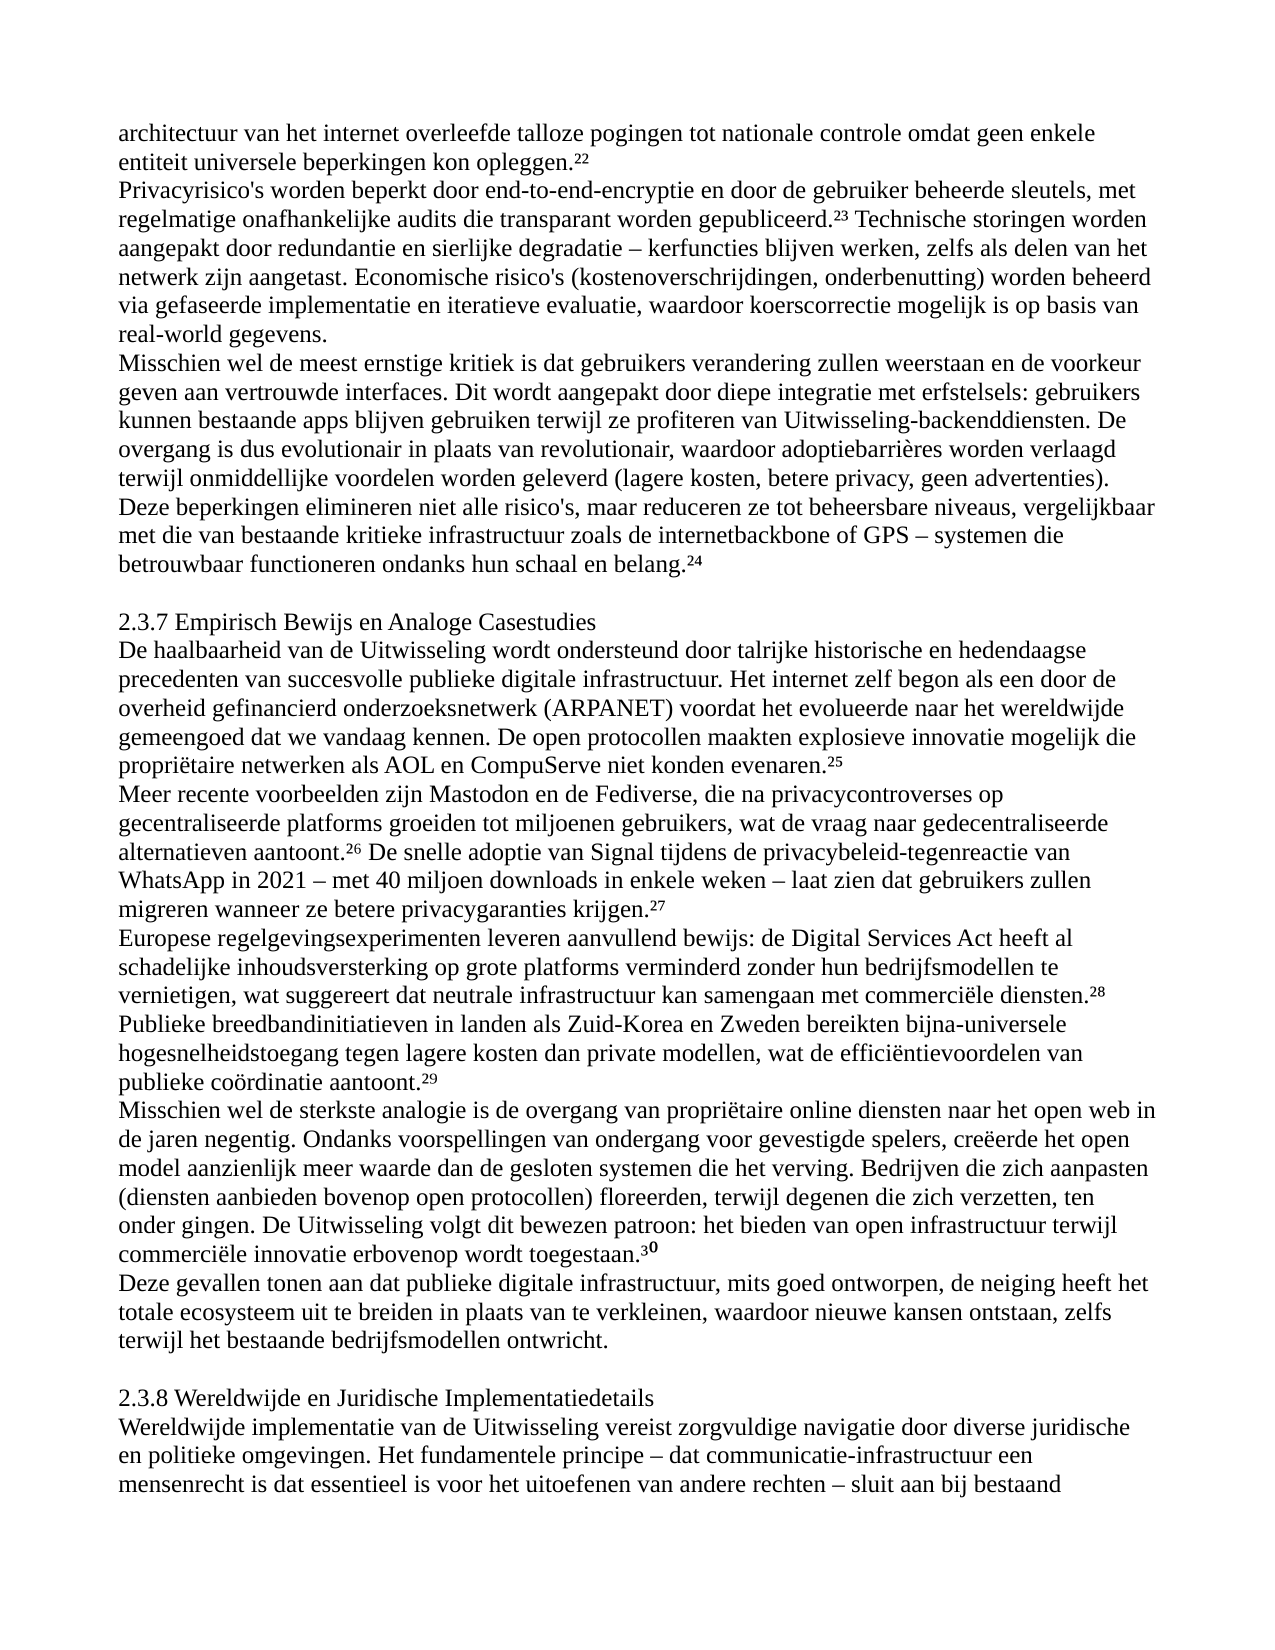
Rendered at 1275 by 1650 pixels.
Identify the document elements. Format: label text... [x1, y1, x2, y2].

text Misschien wel de sterkste analogie is de overgang van propriëtaire online diensten naar het open web in de jaren negentig. Ondanks voorspellingen van ondergang voor gevestigde spelers, creëerde het open model aanzienlijk meer waarde dan de gesloten systemen die het verving. Bedrijven die zich aanpasten (diensten aanbieden bovenop open protocollen) floreerden, terwijl degenen die zich verzetten, ten onder gingen. De Uitwisseling volgt dit bewezen patroon: het bieden van open infrastructuur terwijl commerciële innovatie erbovenop wordt toegestaan.³⁰ [118, 1096, 1157, 1268]
text Deze gevallen tonen aan dat publieke digitale infrastructuur, mits goed ontworpen, de neiging heeft het totale ecosysteem uit te breiden in plaats van te verkleinen, waardoor nieuwe kansen ontstaan, zelfs terwijl het bestaande bedrijfsmodellen ontwricht. [118, 1268, 1157, 1354]
text Wereldwijde implementatie van de Uitwisseling vereist zorgvuldige navigatie door diverse juridische en politieke omgevingen. Het fundamentele principe – dat communicatie-infrastructuur een mensenrecht is dat essentieel is voor het uitoefenen van andere rechten – sluit aan bij bestaand [118, 1412, 1157, 1498]
text Meer recente voorbeelden zijn Mastodon en de Fediverse, die na privacycontroverses op gecentraliseerde platforms groeiden tot miljoenen gebruikers, wat de vraag naar gedecentraliseerde alternatieven aantoont.²⁶ De snelle adoptie van Signal tijdens de privacybeleid-tegenreactie van WhatsApp in 2021 – met 40 miljoen downloads in enkele weken – laat zien dat gebruikers zullen migreren wanneer ze betere privacygaranties krijgen.²⁷ [118, 779, 1157, 923]
text De haalbaarheid van de Uitwisseling wordt ondersteund door talrijke historische en hedendaagse precedenten van succesvolle publieke digitale infrastructuur. Het internet zelf begon als een door de overheid gefinancierd onderzoeksnetwerk (ARPANET) voordat het evolueerde naar het wereldwijde gemeengoed dat we vandaag kennen. De open protocollen maakten explosieve innovatie mogelijk die propriëtaire netwerken als AOL en CompuServe niet konden evenaren.²⁵ [118, 636, 1157, 779]
text Misschien wel de meest ernstige kritiek is dat gebruikers verandering zullen weerstaan en de voorkeur geven aan vertrouwde interfaces. Dit wordt aangepakt door diepe integratie met erfstelsels: gebruikers kunnen bestaande apps blijven gebruiken terwijl ze profiteren van Uitwisseling-backenddiensten. De overgang is dus evolutionair in plaats van revolutionair, waardoor adoptiebarrières worden verlaagd terwijl onmiddellijke voordelen worden geleverd (lagere kosten, betere privacy, geen advertenties). [118, 348, 1157, 492]
text architectuur van het internet overleefde talloze pogingen tot nationale controle omdat geen enkele entiteit universele beperkingen kon opleggen.²² [118, 118, 1157, 176]
text Europese regelgevingsexperimenten leveren aanvullend bewijs: de Digital Services Act heeft al schadelijke inhoudsversterking op grote platforms verminderd zonder hun bedrijfsmodellen te vernietigen, wat suggereert dat neutrale infrastructuur kan samengaan met commerciële diensten.²⁸ Publieke breedbandinitiatieven in landen als Zuid-Korea en Zweden bereikten bijna-universele hogesnelheidstoegang tegen lagere kosten dan private modellen, wat de efficiëntievoordelen van publieke coördinatie aantoont.²⁹ [118, 923, 1157, 1096]
text 2.3.8 Wereldwijde en Juridische Implementatiedetails [118, 1383, 1157, 1412]
text Deze beperkingen elimineren niet alle risico's, maar reduceren ze tot beheersbare niveaus, vergelijkbaar met die van bestaande kritieke infrastructuur zoals de internetbackbone of GPS – systemen die betrouwbaar functioneren ondanks hun schaal en belang.²⁴ [118, 492, 1157, 578]
text Privacyrisico's worden beperkt door end-to-end-encryptie en door de gebruiker beheerde sleutels, met regelmatige onafhankelijke audits die transparant worden gepubliceerd.²³ Technische storingen worden aangepakt door redundantie en sierlijke degradatie – kerfuncties blijven werken, zelfs als delen van het netwerk zijn aangetast. Economische risico's (kostenoverschrijdingen, onderbenutting) worden beheerd via gefaseerde implementatie en iteratieve evaluatie, waardoor koerscorrectie mogelijk is op basis van real-world gegevens. [118, 176, 1157, 348]
text 2.3.7 Empirisch Bewijs en Analoge Casestudies [118, 607, 1157, 636]
